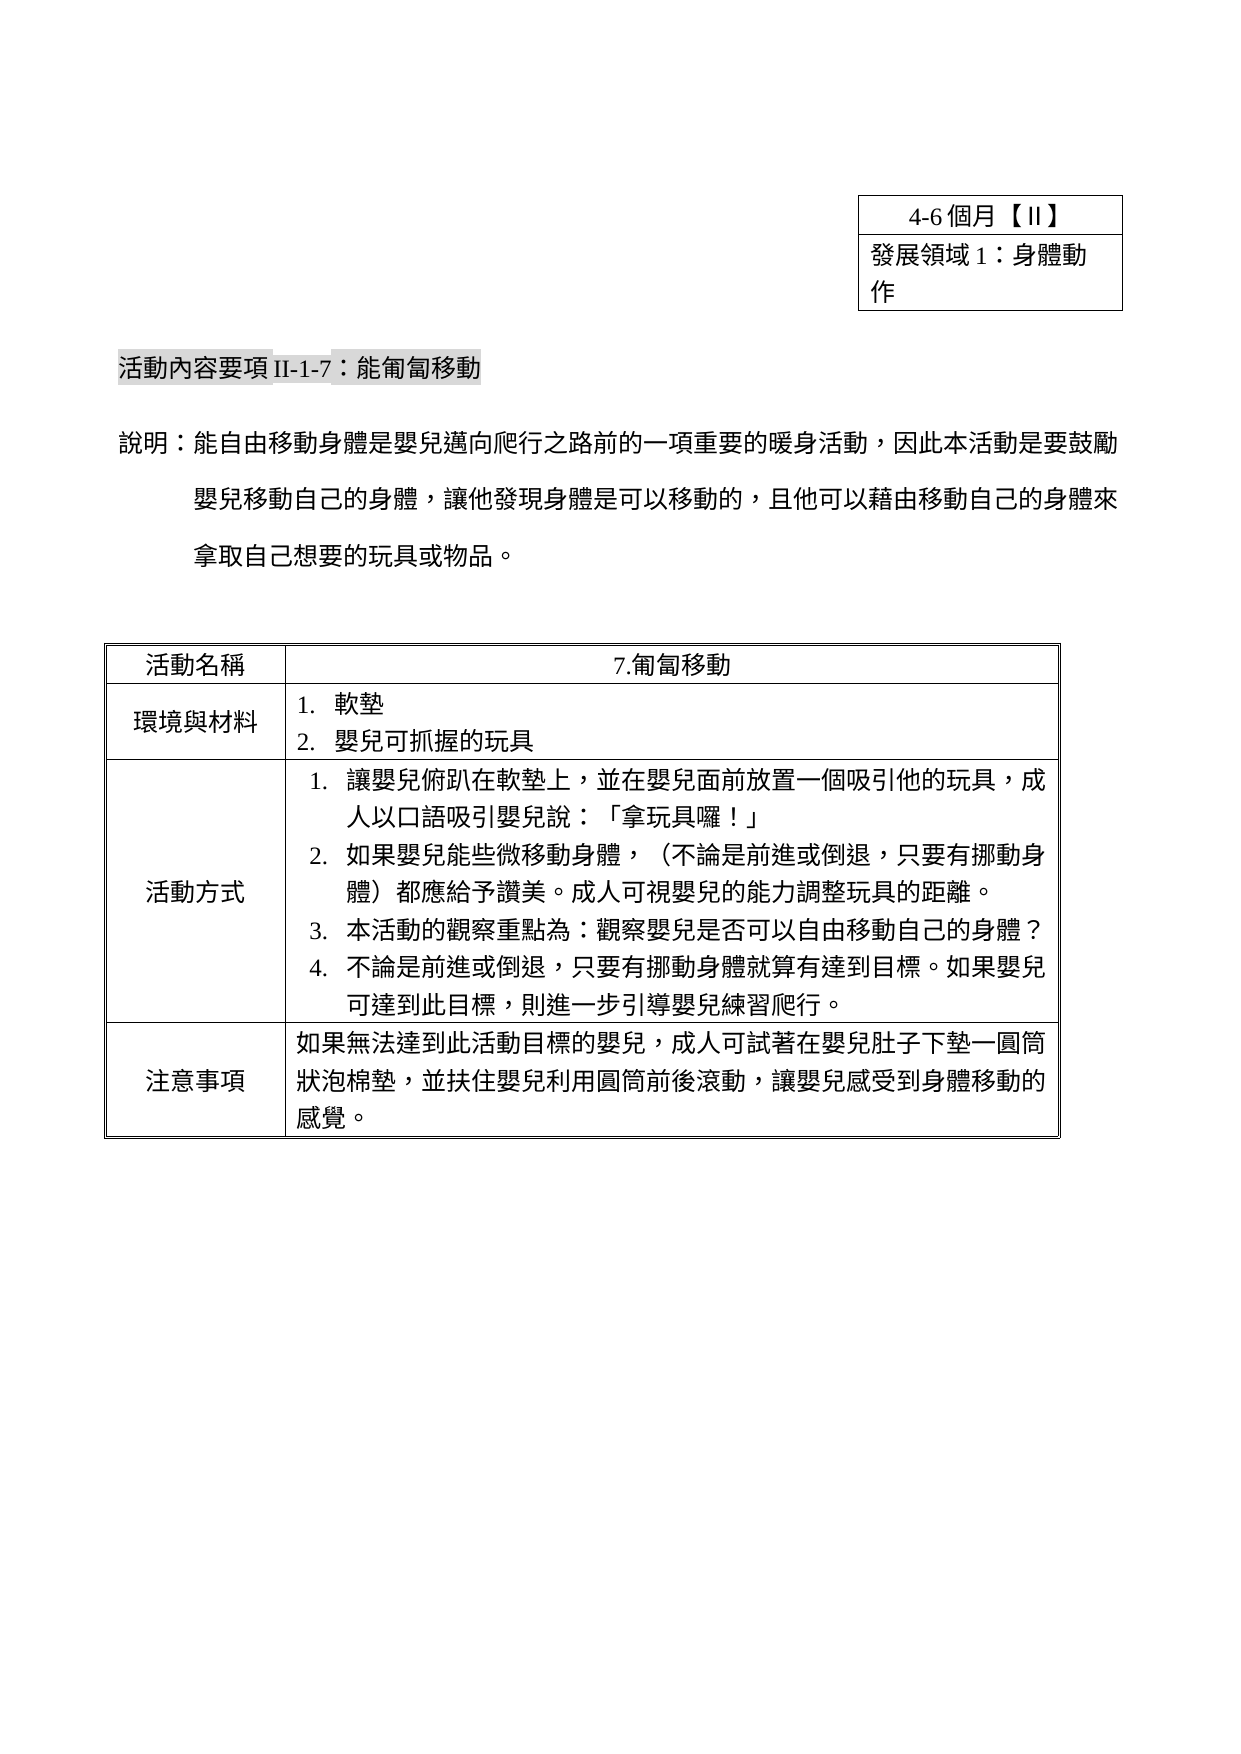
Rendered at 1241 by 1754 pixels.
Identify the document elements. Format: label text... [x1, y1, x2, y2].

table_cell 注意事項 [107, 1023, 285, 1136]
table_cell 軟墊 嬰兒可抓握的玩具 [286, 684, 1058, 758]
table_cell 環境與材料 [107, 684, 285, 758]
table_header 4-6個月【Ⅱ】 [859, 196, 1122, 233]
text 活動內容要項II-1-7：能匍匐移動 [118, 348, 1122, 386]
table_header 7.匍匐移動 [286, 646, 1058, 682]
table_cell 讓嬰兒俯趴在軟墊上，並在嬰兒面前放置一個吸引他的玩具，成人以口語吸引嬰兒說：「拿玩具囉！」 如果嬰兒能些微移動身體，（不論是前進或倒退，只要有挪動身體）都應給予讚美。成人可視嬰兒的能力調整玩具的距離。 本活動的觀察重點為：觀察嬰兒是否可以自由移動自己的身體？ 不論是前進或倒退，只要有挪動身體就算有達到目標。如果嬰兒可達到此目標，則進一步引導嬰兒練習爬行。 [286, 760, 1058, 1022]
text 說明：能自由移動身體是嬰兒邁向爬行之路前的一項重要的暖身活動，因此本活動是要鼓勵嬰兒移動自己的身體，讓他發現身體是可以移動的，且他可以藉由移動自己的身體來拿取自己想要的玩具或物品。 [118, 423, 1122, 573]
table_cell 如果無法達到此活動目標的嬰兒，成人可試著在嬰兒肚子下墊一圓筒狀泡棉墊，並扶住嬰兒利用圓筒前後滾動，讓嬰兒感受到身體移動的感覺。 [286, 1023, 1058, 1136]
table_header 活動名稱 [107, 646, 285, 682]
table_cell 發展領域1：身體動作 [859, 235, 1122, 309]
table_cell 活動方式 [107, 760, 285, 1022]
